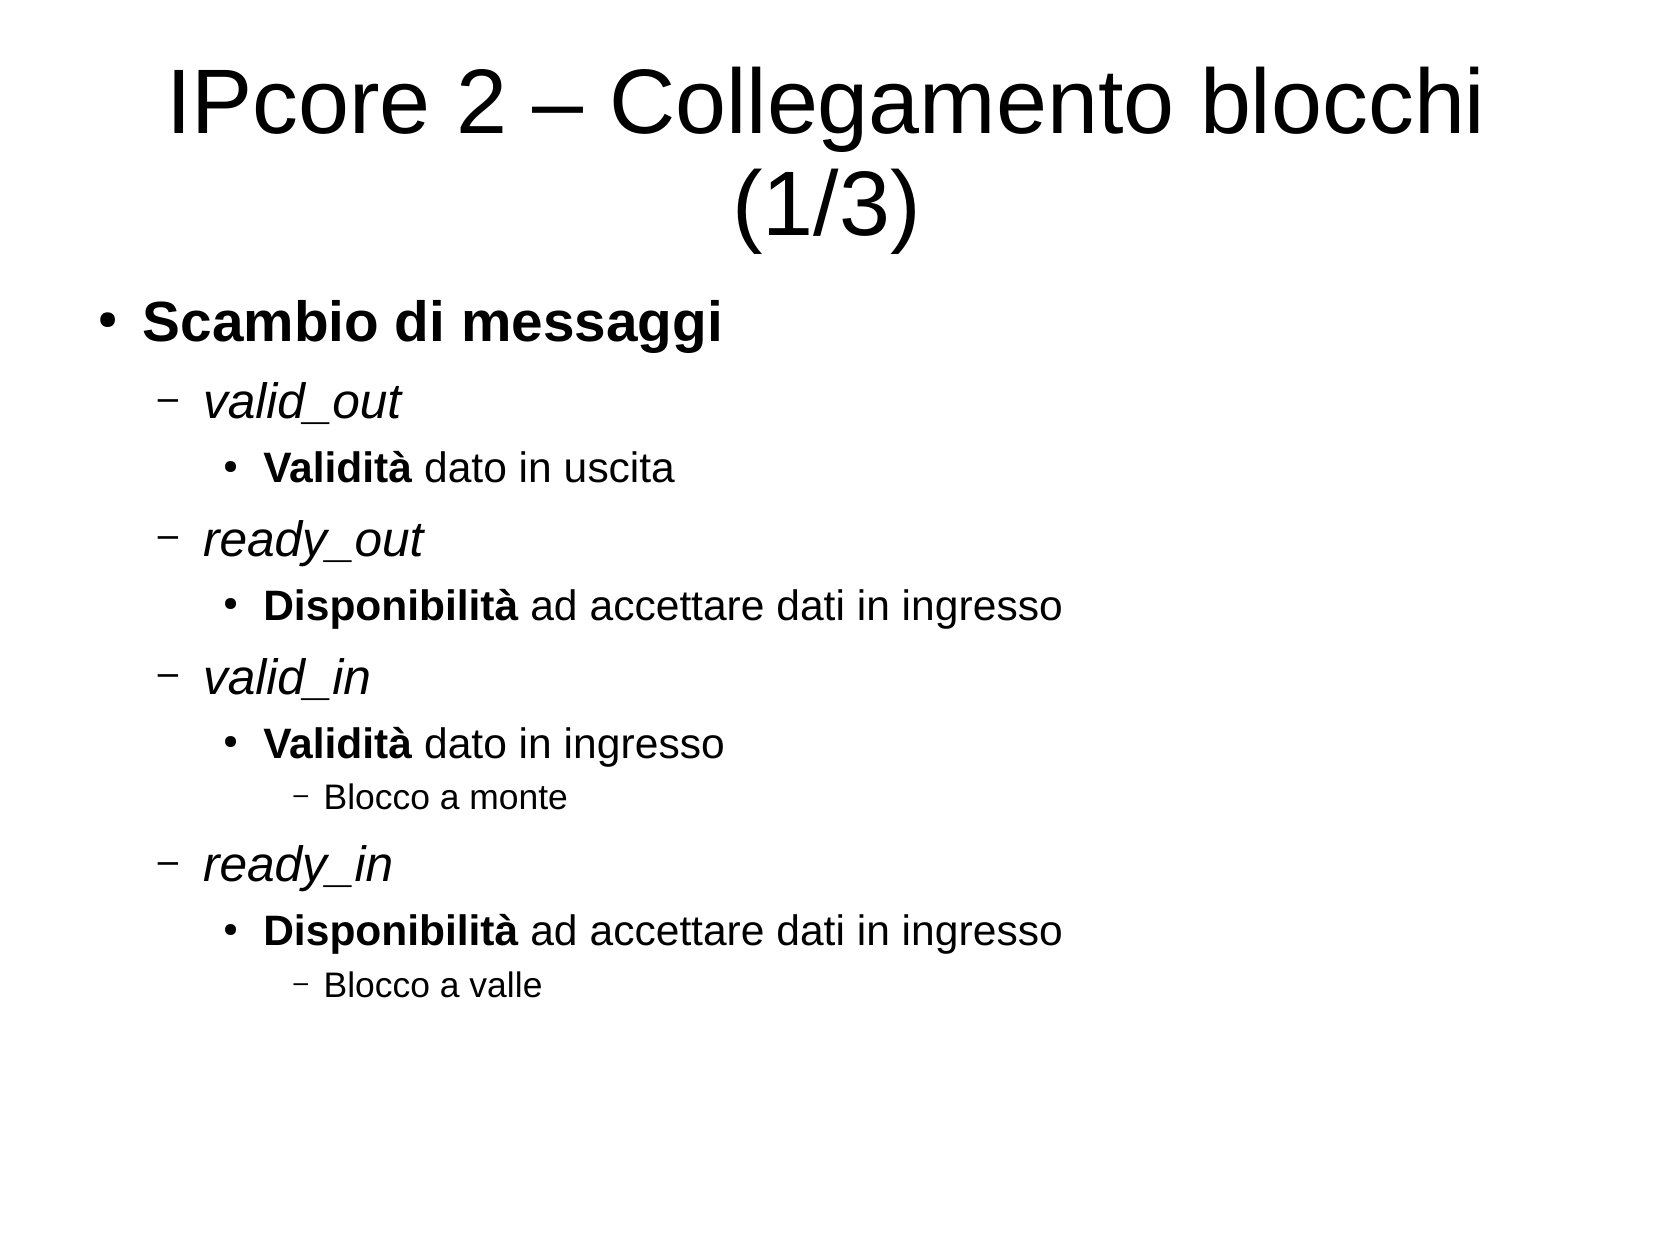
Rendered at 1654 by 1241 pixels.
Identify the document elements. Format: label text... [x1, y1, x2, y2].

list Scambio di messaggi valid_out Validità dato in uscita ready_out Disponibilità ad accettare dati in ingresso valid_in Validità dato in ingresso Blocco a monte ready_in Disponibilità ad accettare dati in ingresso Blocco a valle [82, 290, 1571, 1010]
title IPcore 2 – Collegamento blocchi (1/3) [82, 49, 1571, 257]
